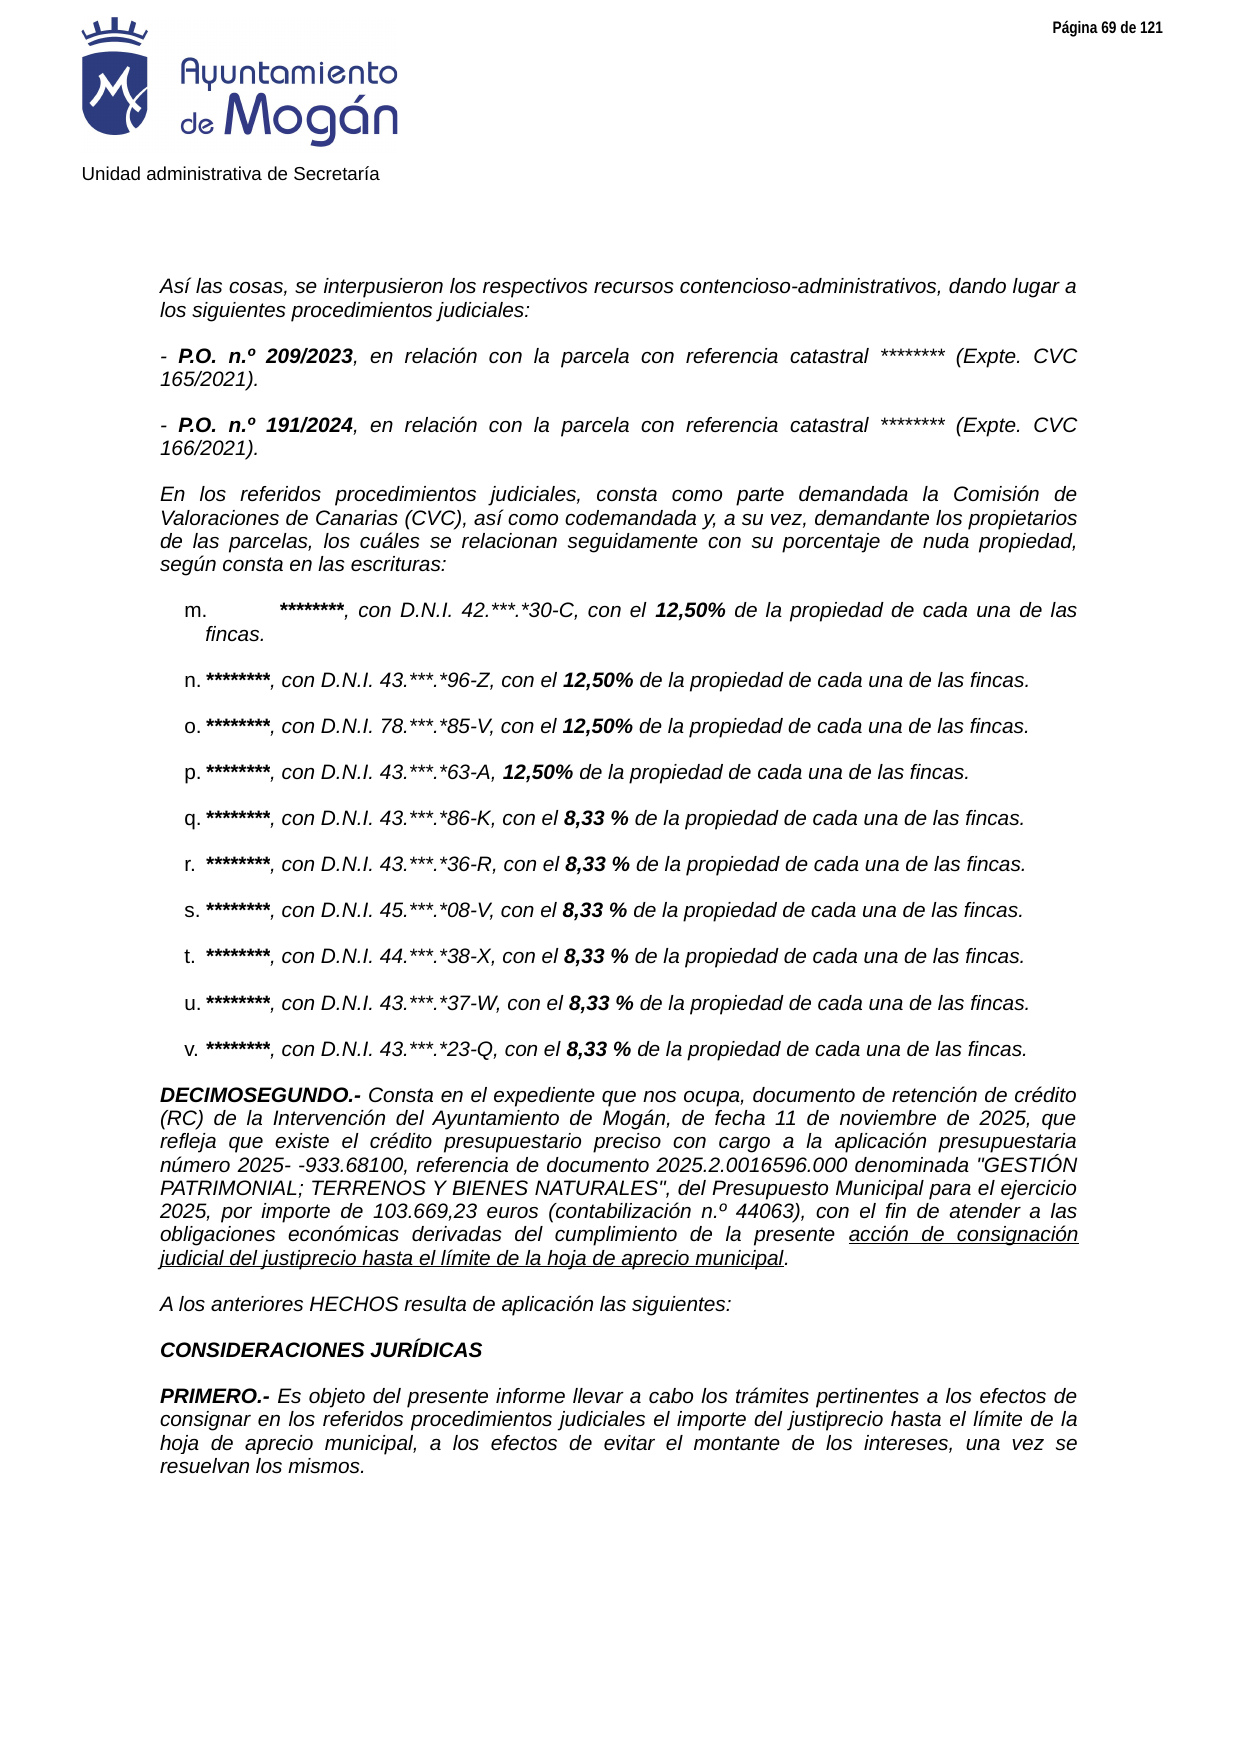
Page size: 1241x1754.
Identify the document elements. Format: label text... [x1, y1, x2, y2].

list ********, con D.N.I. 45.***.*08-V, con el 8,33 % de la propiedad de cada una de las fincas. [184, 899, 1080, 922]
list ********, con D.N.I. 43.***.*36-R, con el 8,33 % de la propiedad de cada una de las fincas. [184, 853, 1080, 876]
list ********, con D.N.I. 78.***.*85-V, con el 12,50% de la propiedad de cada una de las fincas. [184, 714, 1080, 738]
text DECIMOSEGUNDO.- Consta en el expediente que nos ocupa, documento de retención de crédito (RC) de la Intervención del Ayuntamiento de Mogán, de fecha 11 de noviembre de 2025, que refleja que existe el crédito presupuestario preciso con cargo a la aplicación presupuestaria número 2025- -933.68100, referencia de documento 2025.2.0016596.000 denominada "GESTIÓN PATRIMONIAL; TERRENOS Y BIENES NATURALES", del Presupuesto Municipal para el ejercicio 2025, por importe de 103.669,23 euros (contabilización n.º 44063), con el fin de atender a las obligaciones económicas derivadas del cumplimiento de la presente acción de consignación judicial del justiprecio hasta el límite de la hoja de aprecio municipal. [160, 1083, 1080, 1269]
text PRIMERO.- Es objeto del presente informe llevar a cabo los trámites pertinentes a los efectos de consignar en los referidos procedimientos judiciales el importe del justiprecio hasta el límite de la hoja de aprecio municipal, a los efectos de evitar el montante de los intereses, una vez se resuelvan los mismos. [160, 1384, 1080, 1477]
list ********, con D.N.I. 43.***.*63-A, 12,50% de la propiedad de cada una de las fincas. [184, 761, 1080, 784]
list ********, con D.N.I. 43.***.*23-Q, con el 8,33 % de la propiedad de cada una de las fincas. [184, 1037, 1080, 1061]
list ********, con D.N.I. 42.***.*30-C, con el 12,50% de la propiedad de cada una de las fincas. [184, 599, 1080, 645]
text - P.O. n.º 209/2023, en relación con la parcela con referencia catastral ******** (Expte. CVC 165/2021). [160, 344, 1080, 391]
text A los anteriores HECHOS resulta de aplicación las siguientes: [160, 1292, 1080, 1316]
list ********, con D.N.I. 43.***.*86-K, con el 8,33 % de la propiedad de cada una de las fincas. [184, 807, 1080, 830]
list ********, con D.N.I. 43.***.*96-Z, con el 12,50% de la propiedad de cada una de las fincas. [184, 668, 1080, 691]
list ********, con D.N.I. 44.***.*38-X, con el 8,33 % de la propiedad de cada una de las fincas. [184, 945, 1080, 968]
picture [81, 17, 398, 153]
text - P.O. n.º 191/2024, en relación con la parcela con referencia catastral ******** (Expte. CVC 166/2021). [160, 414, 1080, 460]
text Así las cosas, se interpusieron los respectivos recursos contencioso-administrativos, dando lugar a los siguientes procedimientos judiciales: [160, 275, 1080, 321]
list ********, con D.N.I. 43.***.*37-W, con el 8,33 % de la propiedad de cada una de las fincas. [184, 991, 1080, 1014]
text CONSIDERACIONES JURÍDICAS [160, 1338, 1080, 1362]
text En los referidos procedimientos judiciales, consta como parte demandada la Comisión de Valoraciones de Canarias (CVC), así como codemandada y, a su vez, demandante los propietarios de las parcelas, los cuáles se relacionan seguidamente con su porcentaje de nuda propiedad, según consta en las escrituras: [160, 483, 1080, 576]
